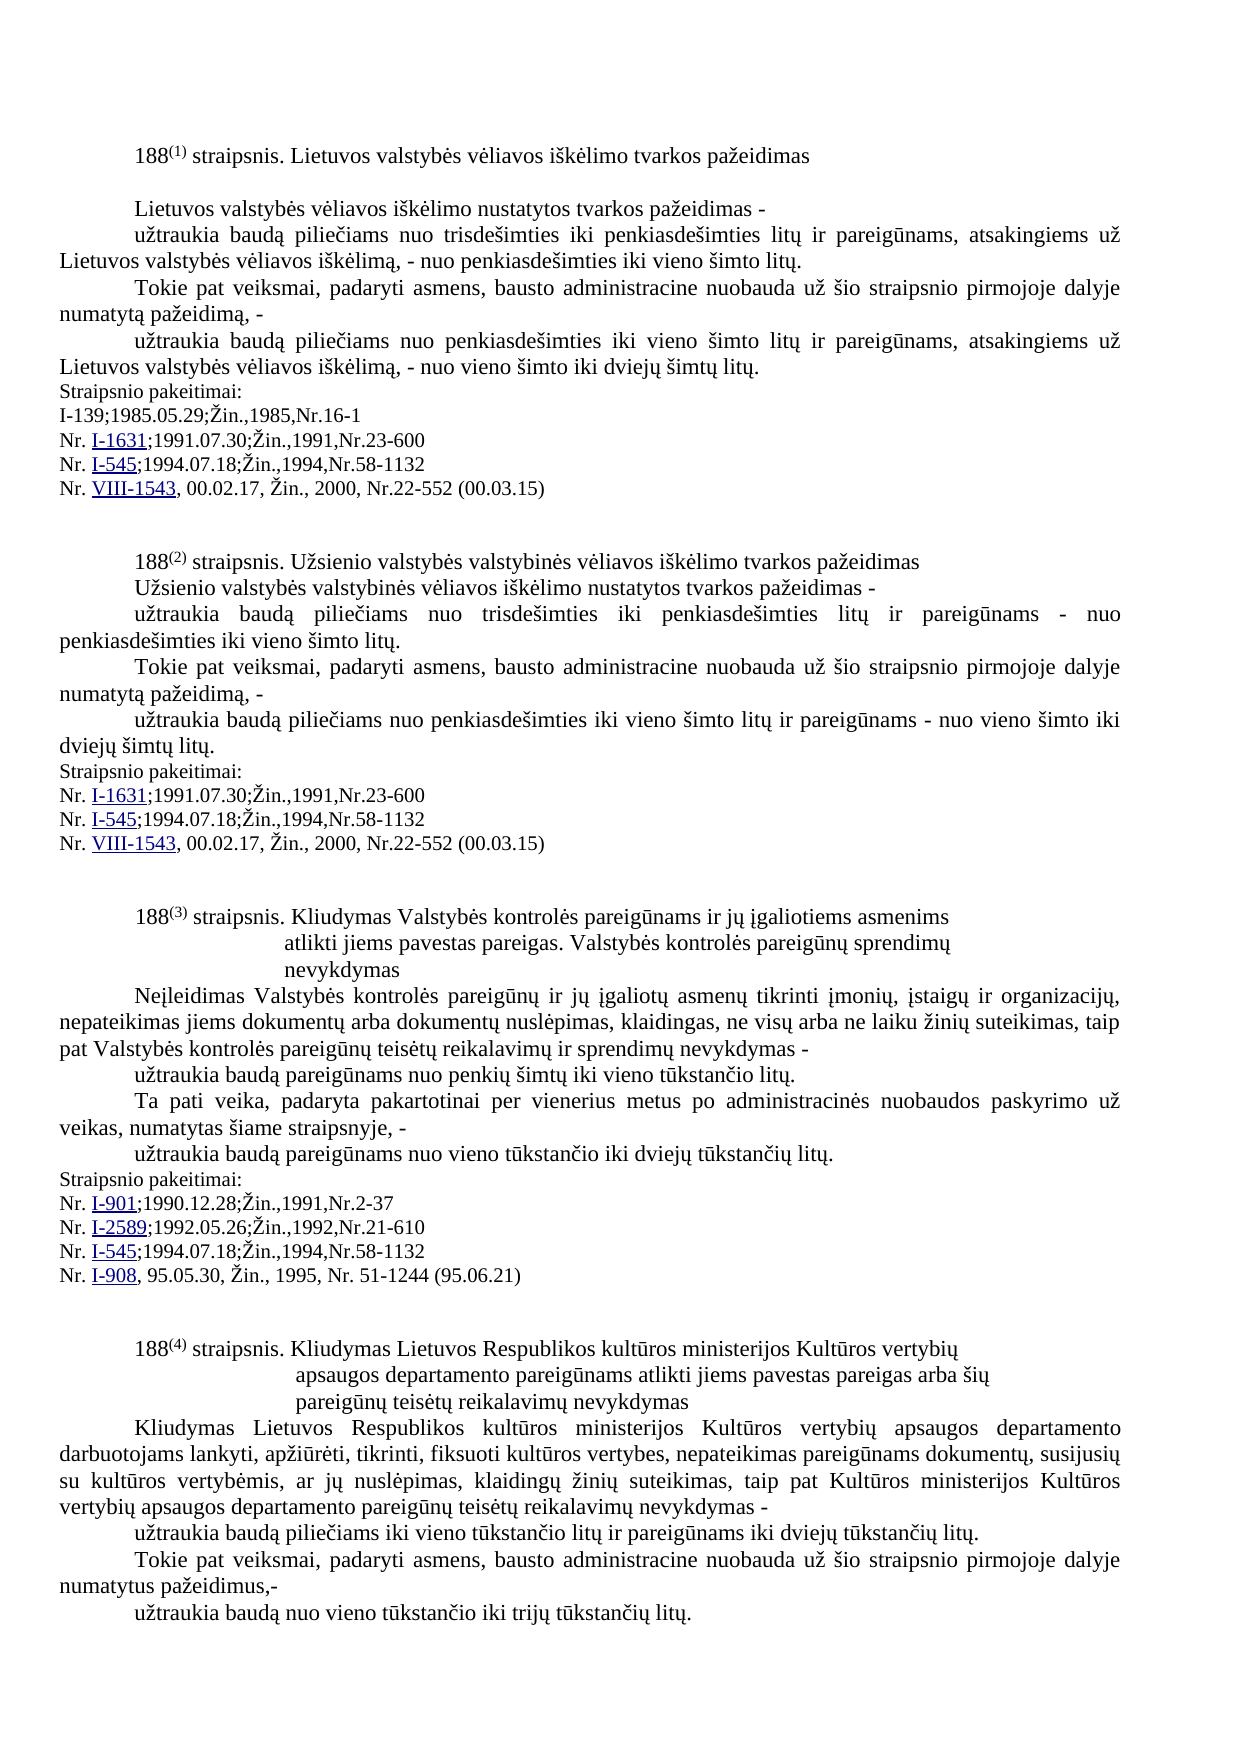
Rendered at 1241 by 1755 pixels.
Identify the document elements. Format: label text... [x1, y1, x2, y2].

text pareigūnų teisėtų reikalavimų nevykdymas [209, 1388, 1122, 1414]
text atlikti jiems pavestas pareigas. Valstybės kontrolės pareigūnų sprendimų [284, 929, 1122, 956]
text Nr. I-545;1994.07.18;Žin.,1994,Nr.58-1132 [59, 452, 1122, 476]
text Tokie pat veiksmai, padaryti asmens, bausto administracine nuobauda už šio straipsnio pirmojoje dalyje numatytus pažeidimus,- [59, 1546, 1122, 1598]
text Nr. I-2589;1992.05.26;Žin.,1992,Nr.21-610 [59, 1215, 1122, 1239]
text 188(1) straipsnis. Lietuvos valstybės vėliavos iškėlimo tvarkos pažeidimas [59, 142, 1122, 168]
text Nr. I-545;1994.07.18;Žin.,1994,Nr.58-1132 [59, 1239, 1122, 1263]
text Neįleidimas Valstybės kontrolės pareigūnų ir jų įgaliotų asmenų tikrinti įmonių, įstaigų ir organizacijų, nepateikimas jiems dokumentų arba dokumentų nuslėpimas, klaidingas, ne visų arba ne laiku žinių suteikimas, taip pat Valstybės kontrolės pareigūnų teisėtų reikalavimų ir sprendimų nevykdymas - [59, 982, 1122, 1061]
text Lietuvos valstybės vėliavos iškėlimo nustatytos tvarkos pažeidimas - [59, 195, 1122, 221]
text Užsienio valstybės valstybinės vėliavos iškėlimo nustatytos tvarkos pažeidimas - [59, 574, 1122, 601]
text Tokie pat veiksmai, padaryti asmens, bausto administracine nuobauda už šio straipsnio pirmojoje dalyje numatytą pažeidimą, - [59, 653, 1122, 706]
text Nr. I-545;1994.07.18;Žin.,1994,Nr.58-1132 [59, 807, 1122, 831]
text Tokie pat veiksmai, padaryti asmens, bausto administracine nuobauda už šio straipsnio pirmojoje dalyje numatytą pažeidimą, - [59, 274, 1122, 327]
text Nr. I-908, 95.05.30, Žin., 1995, Nr. 51-1244 (95.06.21) [59, 1263, 1122, 1287]
text nevykdymas [284, 956, 1122, 982]
text užtraukia baudą piliečiams nuo trisdešimties iki penkiasdešimties litų ir pareigūnams - nuo penkiasdešimties iki vieno šimto litų. [59, 601, 1122, 653]
text Nr. VIII-1543, 00.02.17, Žin., 2000, Nr.22-552 (00.03.15) [59, 476, 1122, 500]
text užtraukia baudą nuo vieno tūkstančio iki trijų tūkstančių litų. [59, 1598, 1122, 1625]
text užtraukia baudą pareigūnams nuo penkių šimtų iki vieno tūkstančio litų. [59, 1061, 1122, 1087]
text 188(3) straipsnis. Kliudymas Valstybės kontrolės pareigūnams ir jų įgaliotiems asmenims [135, 903, 1122, 929]
text apsaugos departamento pareigūnams atlikti jiems pavestas pareigas arba šių [209, 1361, 1122, 1388]
text Ta pati veika, padaryta pakartotinai per vienerius metus po administracinės nuobaudos paskyrimo už veikas, numatytas šiame straipsnyje, - [59, 1087, 1122, 1140]
text Nr. VIII-1543, 00.02.17, Žin., 2000, Nr.22-552 (00.03.15) [59, 831, 1122, 855]
text Straipsnio pakeitimai: [59, 1167, 1122, 1191]
text Nr. I-901;1990.12.28;Žin.,1991,Nr.2-37 [59, 1191, 1122, 1215]
text I-139;1985.05.29;Žin.,1985,Nr.16-1 [59, 403, 1122, 427]
text užtraukia baudą piliečiams iki vieno tūkstančio litų ir pareigūnams iki dviejų tūkstančių litų. [59, 1519, 1122, 1546]
text 188(4) straipsnis. Kliudymas Lietuvos Respublikos kultūros ministerijos Kultūros vertybių [59, 1335, 1122, 1361]
text Straipsnio pakeitimai: [59, 379, 1122, 403]
text Nr. I-1631;1991.07.30;Žin.,1991,Nr.23-600 [59, 427, 1122, 452]
text Nr. I-1631;1991.07.30;Žin.,1991,Nr.23-600 [59, 783, 1122, 807]
text Kliudymas Lietuvos Respublikos kultūros ministerijos Kultūros vertybių apsaugos departamento darbuotojams lankyti, apžiūrėti, tikrinti, fiksuoti kultūros vertybes, nepateikimas pareigūnams dokumentų, susijusių su kultūros vertybėmis, ar jų nuslėpimas, klaidingų žinių suteikimas, taip pat Kultūros ministerijos Kultūros vertybių apsaugos departamento pareigūnų teisėtų reikalavimų nevykdymas - [59, 1414, 1122, 1519]
text užtraukia baudą piliečiams nuo penkiasdešimties iki vieno šimto litų ir pareigūnams - nuo vieno šimto iki dviejų šimtų litų. [59, 706, 1122, 759]
text užtraukia baudą pareigūnams nuo vieno tūkstančio iki dviejų tūkstančių litų. [59, 1140, 1122, 1167]
text Straipsnio pakeitimai: [59, 759, 1122, 783]
text užtraukia baudą piliečiams nuo trisdešimties iki penkiasdešimties litų ir pareigūnams, atsakingiems už Lietuvos valstybės vėliavos iškėlimą, - nuo penkiasdešimties iki vieno šimto litų. [59, 221, 1122, 274]
text 188(2) straipsnis. Užsienio valstybės valstybinės vėliavos iškėlimo tvarkos pažeidimas [134, 548, 1122, 574]
text užtraukia baudą piliečiams nuo penkiasdešimties iki vieno šimto litų ir pareigūnams, atsakingiems už Lietuvos valstybės vėliavos iškėlimą, - nuo vieno šimto iki dviejų šimtų litų. [59, 327, 1122, 379]
